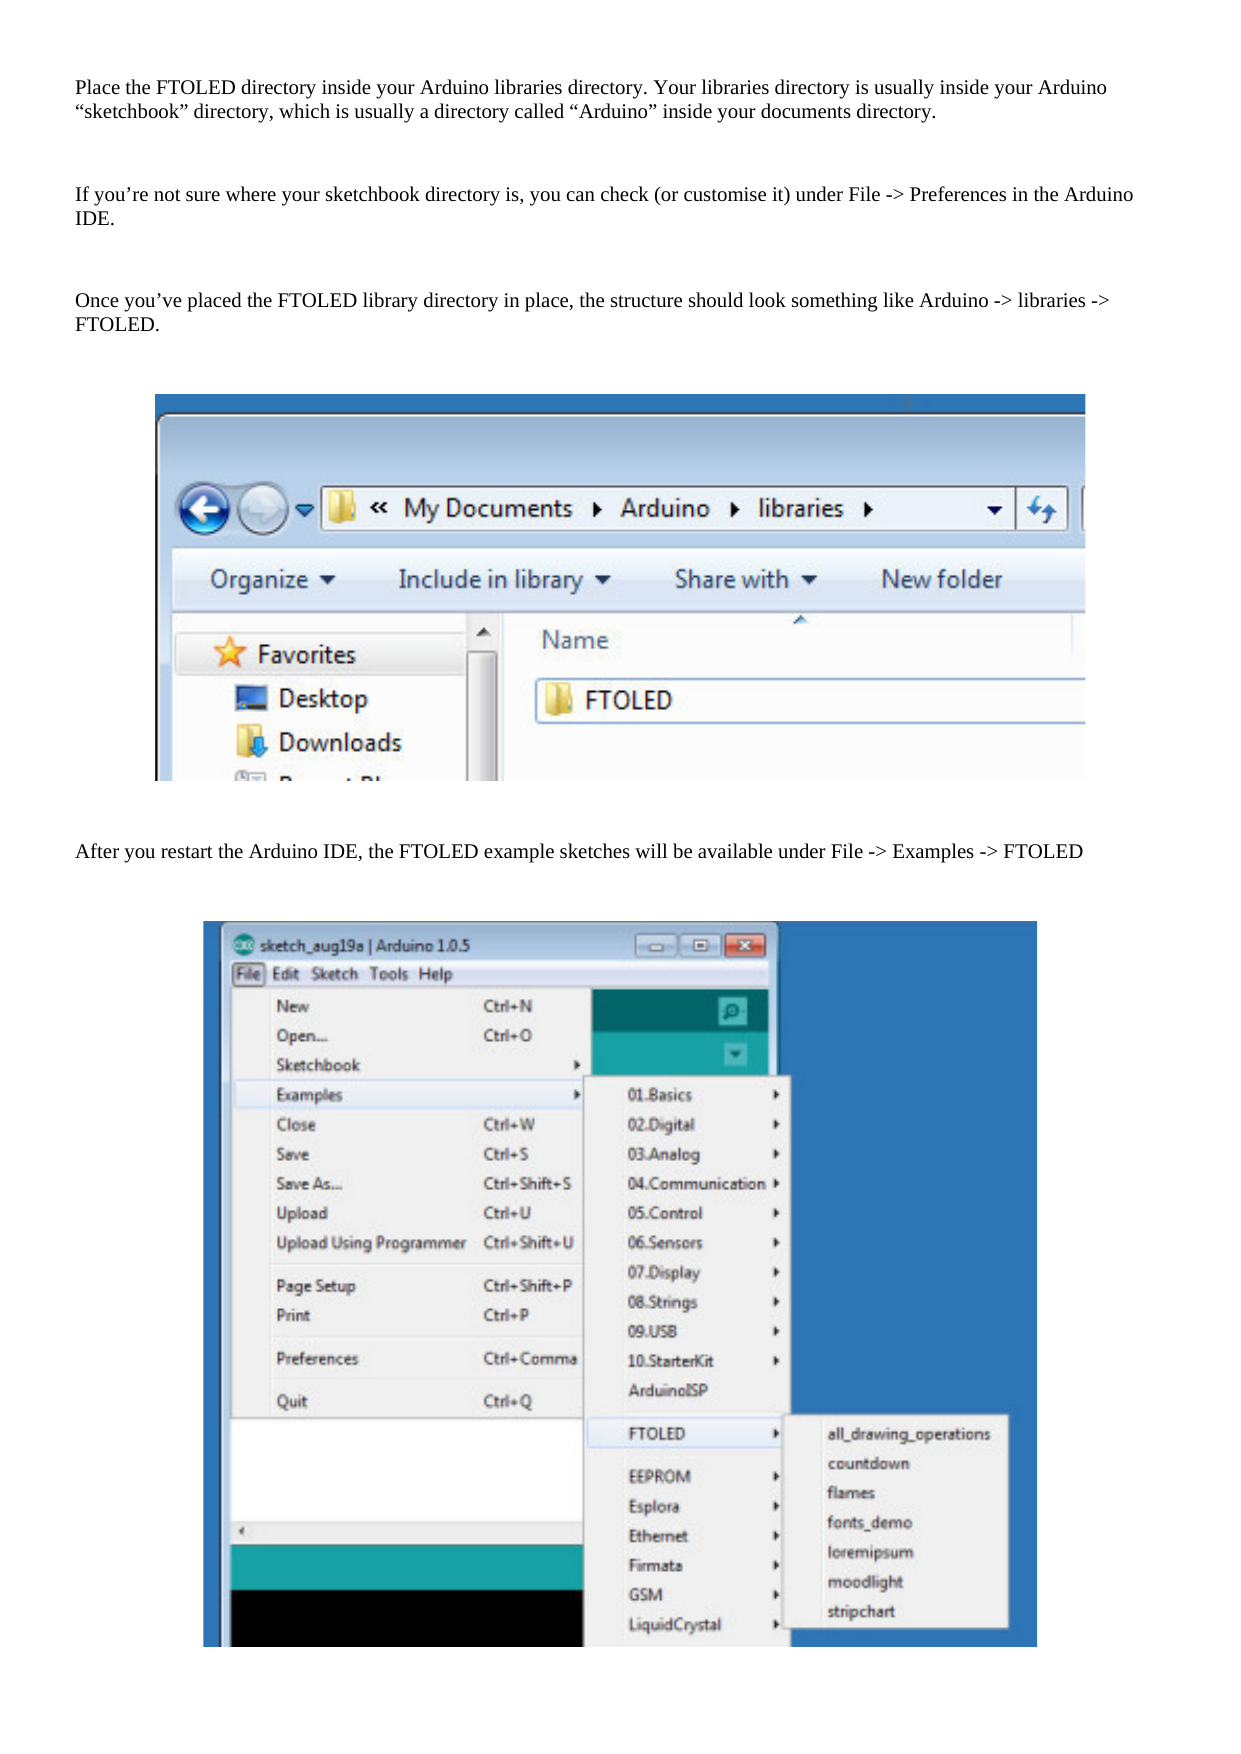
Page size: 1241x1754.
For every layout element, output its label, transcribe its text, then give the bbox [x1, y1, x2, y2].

text Once you’ve placed the FTOLED library directory in place, the structure should look something like Arduino -> libraries -> FTOLED. [75, 288, 1165, 336]
picture [155, 394, 1086, 781]
picture [203, 921, 1038, 1647]
text Place the FTOLED directory inside your Arduino libraries directory. Your libraries directory is usually inside your Arduino “sketchbook” directory, which is usually a directory called “Arduino” inside your documents directory. [75, 75, 1165, 123]
text If you’re not sure where your sketchbook directory is, you can check (or customise it) under File -> Preferences in the Arduino IDE. [75, 181, 1165, 229]
text After you restart the Arduino IDE, the FTOLED example sketches will be available under File -> Examples -> FTOLED [75, 839, 1165, 863]
